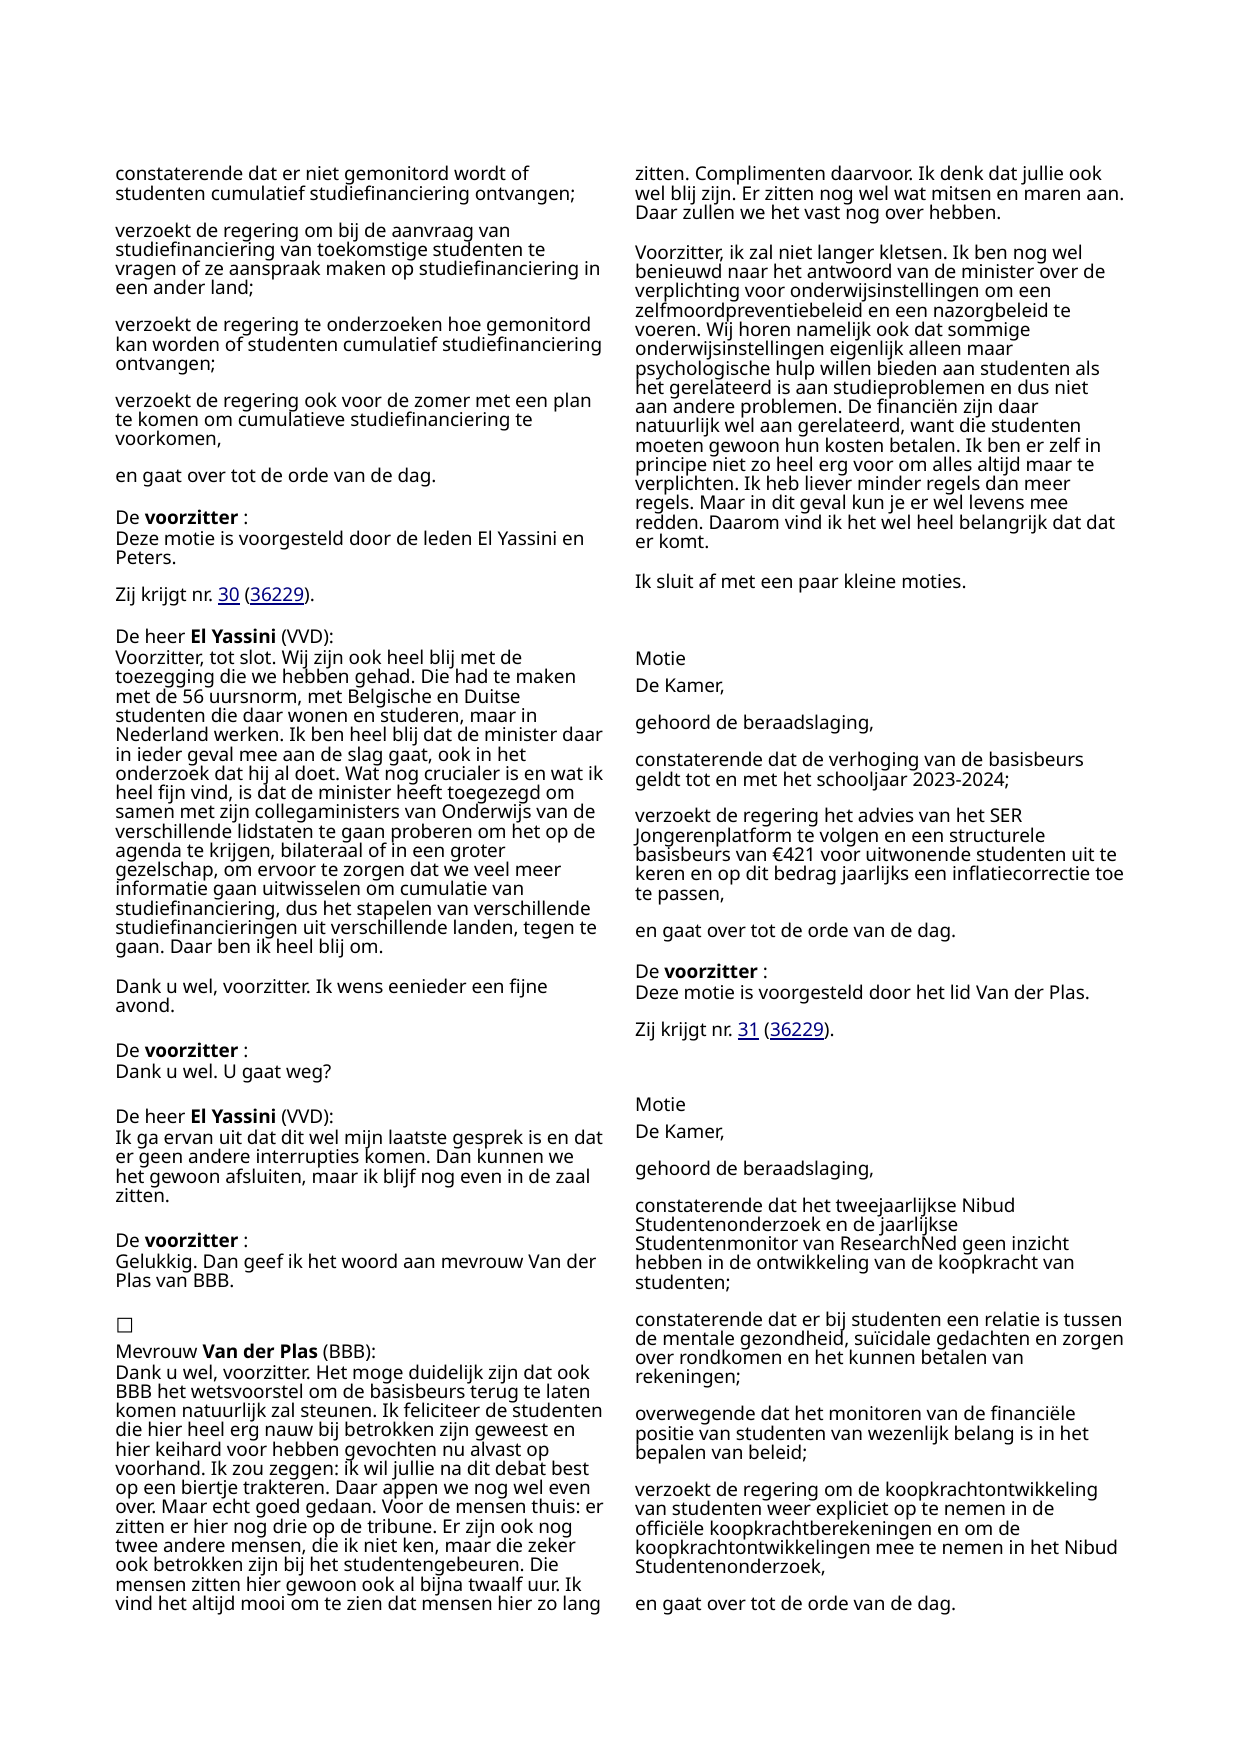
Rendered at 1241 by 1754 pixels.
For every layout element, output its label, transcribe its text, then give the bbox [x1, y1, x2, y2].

text verzoekt de regering ook voor de zomer met een plan te komen om cumulatieve studiefinanciering te voorkomen, [115, 392, 605, 450]
text Deze motie is voorgesteld door de leden El Yassini en Peters. [115, 530, 605, 569]
text overwegende dat het monitoren van de financiële positie van studenten van wezenlijk belang is in het bepalen van beleid; [635, 1405, 1125, 1463]
text verzoekt de regering het advies van het SER Jongerenplatform te volgen en een structurele basisbeurs van €421 voor uitwonende studenten uit te keren en op dit bedrag jaarlijks een inflatiecorrectie toe te passen, [635, 807, 1125, 904]
text verzoekt de regering om bij de aanvraag van studiefinanciering van toekomstige studenten te vragen of ze aanspraak maken op studiefinanciering in een ander land; [115, 222, 605, 299]
text De heer El Yassini (VVD): [115, 1103, 605, 1129]
text verzoekt de regering te onderzoeken hoe gemonitord kan worden of studenten cumulatief studiefinanciering ontvangen; [115, 316, 605, 374]
text De heer El Yassini (VVD): [115, 623, 605, 649]
text Dank u wel, voorzitter. Ik wens eenieder een fijne avond. [115, 978, 605, 1017]
text constaterende dat er niet gemonitord wordt of studenten cumulatief studiefinanciering ontvangen; [115, 165, 605, 204]
text en gaat over tot de orde van de dag. [635, 922, 1125, 941]
text De voorzitter : [115, 1227, 605, 1253]
text zitten. Complimenten daarvoor. Ik denk dat jullie ook wel blij zijn. Er zitten nog wel wat mitsen en maren aan. Daar zullen we het vast nog over hebben. [635, 165, 1125, 223]
text Zij krijgt nr. 30 (36229). [115, 586, 605, 606]
text constaterende dat de verhoging van de basisbeurs geldt tot en met het schooljaar 2023-2024; [635, 751, 1125, 790]
text en gaat over tot de orde van de dag. [115, 467, 605, 487]
text verzoekt de regering om de koopkrachtontwikkeling van studenten weer expliciet op te nemen in de officiële koopkrachtberekeningen en om de koopkrachtontwikkelingen mee te nemen in het Nibud Studentenonderzoek, [635, 1481, 1125, 1577]
text De voorzitter : [115, 1038, 605, 1063]
text en gaat over tot de orde van de dag. [635, 1595, 1125, 1614]
text Gelukkig. Dan geef ik het woord aan mevrouw Van der Plas van BBB. [115, 1253, 605, 1291]
text Mevrouw Van der Plas (BBB): [115, 1338, 605, 1364]
text ⬜ [115, 1312, 605, 1338]
text Ik ga ervan uit dat dit wel mijn laatste gesprek is en dat er geen andere interrupties komen. Dan kunnen we het gewoon afsluiten, maar ik blijf nog even in de zaal zitten. [115, 1129, 605, 1206]
text Dank u wel. U gaat weg? [115, 1063, 605, 1083]
text De voorzitter : [635, 958, 1125, 984]
text Voorzitter, tot slot. Wij zijn ook heel blij met de toezegging die we hebben gehad. Die had te maken met de 56 uursnorm, met Belgische en Duitse studenten die daar wonen en studeren, maar in Nederland werken. Ik ben heel blij dat de minister daar in ieder geval mee aan de slag gaat, ook in het onderzoek dat hij al doet. Wat nog crucialer is en wat ik heel fijn vind, is dat de minister heeft toegezegd om samen met zijn collegaministers van Onderwijs van de verschillende lidstaten te gaan proberen om het op de agenda te krijgen, bilateraal of in een groter gezelschap, om ervoor te zorgen dat we veel meer informatie gaan uitwisselen om cumulatie van studiefinanciering, dus het stapelen van verschillende studiefinancieringen uit verschillende landen, tegen te gaan. Daar ben ik heel blij om. [115, 649, 605, 957]
text Zij krijgt nr. 31 (36229). [635, 1021, 1125, 1041]
text De voorzitter : [115, 504, 605, 530]
text Ik sluit af met een paar kleine moties. [635, 573, 1125, 592]
text Deze motie is voorgesteld door het lid Van der Plas. [635, 984, 1125, 1003]
text Dank u wel, voorzitter. Het moge duidelijk zijn dat ook BBB het wetsvoorstel om de basisbeurs terug te laten komen natuurlijk zal steunen. Ik feliciteer de studenten die hier heel erg nauw bij betrokken zijn geweest en hier keihard voor hebben gevochten nu alvast op voorhand. Ik zou zeggen: ik wil jullie na dit debat best op een biertje trakteren. Daar appen we nog wel even over. Maar echt goed gedaan. Voor de mensen thuis: er zitten er hier nog drie op de tribune. Er zijn ook nog twee andere mensen, die ik niet ken, maar die zeker ook betrokken zijn bij het studentengebeuren. Die mensen zitten hier gewoon ook al bijna twaalf uur. Ik vind het altijd mooi om te zien dat mensen hier zo lang [115, 1364, 605, 1614]
text gehoord de beraadslaging, [635, 714, 1125, 733]
text Voorzitter, ik zal niet langer kletsen. Ik ben nog wel benieuwd naar het antwoord van de minister over de verplichting voor onderwijsinstellingen om een zelfmoordpreventiebeleid en een nazorgbeleid te voeren. Wij horen namelijk ook dat sommige onderwijsinstellingen eigenlijk alleen maar psychologische hulp willen bieden aan studenten als het gerelateerd is aan studieproblemen en dus niet aan andere problemen. De financiën zijn daar natuurlijk wel aan gerelateerd, want die studenten moeten gewoon hun kosten betalen. Ik ben er zelf in principe niet zo heel erg voor om alles altijd maar te verplichten. Ik heb liever minder regels dan meer regels. Maar in dit geval kun je er wel levens mee redden. Daarom vind ik het wel heel belangrijk dat dat er komt. [635, 244, 1125, 552]
text Motie [635, 1091, 1125, 1117]
text De Kamer, [635, 677, 1125, 697]
text De Kamer, [635, 1123, 1125, 1142]
text constaterende dat er bij studenten een relatie is tussen de mentale gezondheid, suïcidale gedachten en zorgen over rondkomen en het kunnen betalen van rekeningen; [635, 1311, 1125, 1388]
text gehoord de beraadslaging, [635, 1159, 1125, 1179]
text Motie [635, 646, 1125, 671]
text constaterende dat het tweejaarlijkse Nibud Studentenonderzoek en de jaarlijkse Studentenmonitor van ResearchNed geen inzicht hebben in de ontwikkeling van de koopkracht van studenten; [635, 1197, 1125, 1293]
